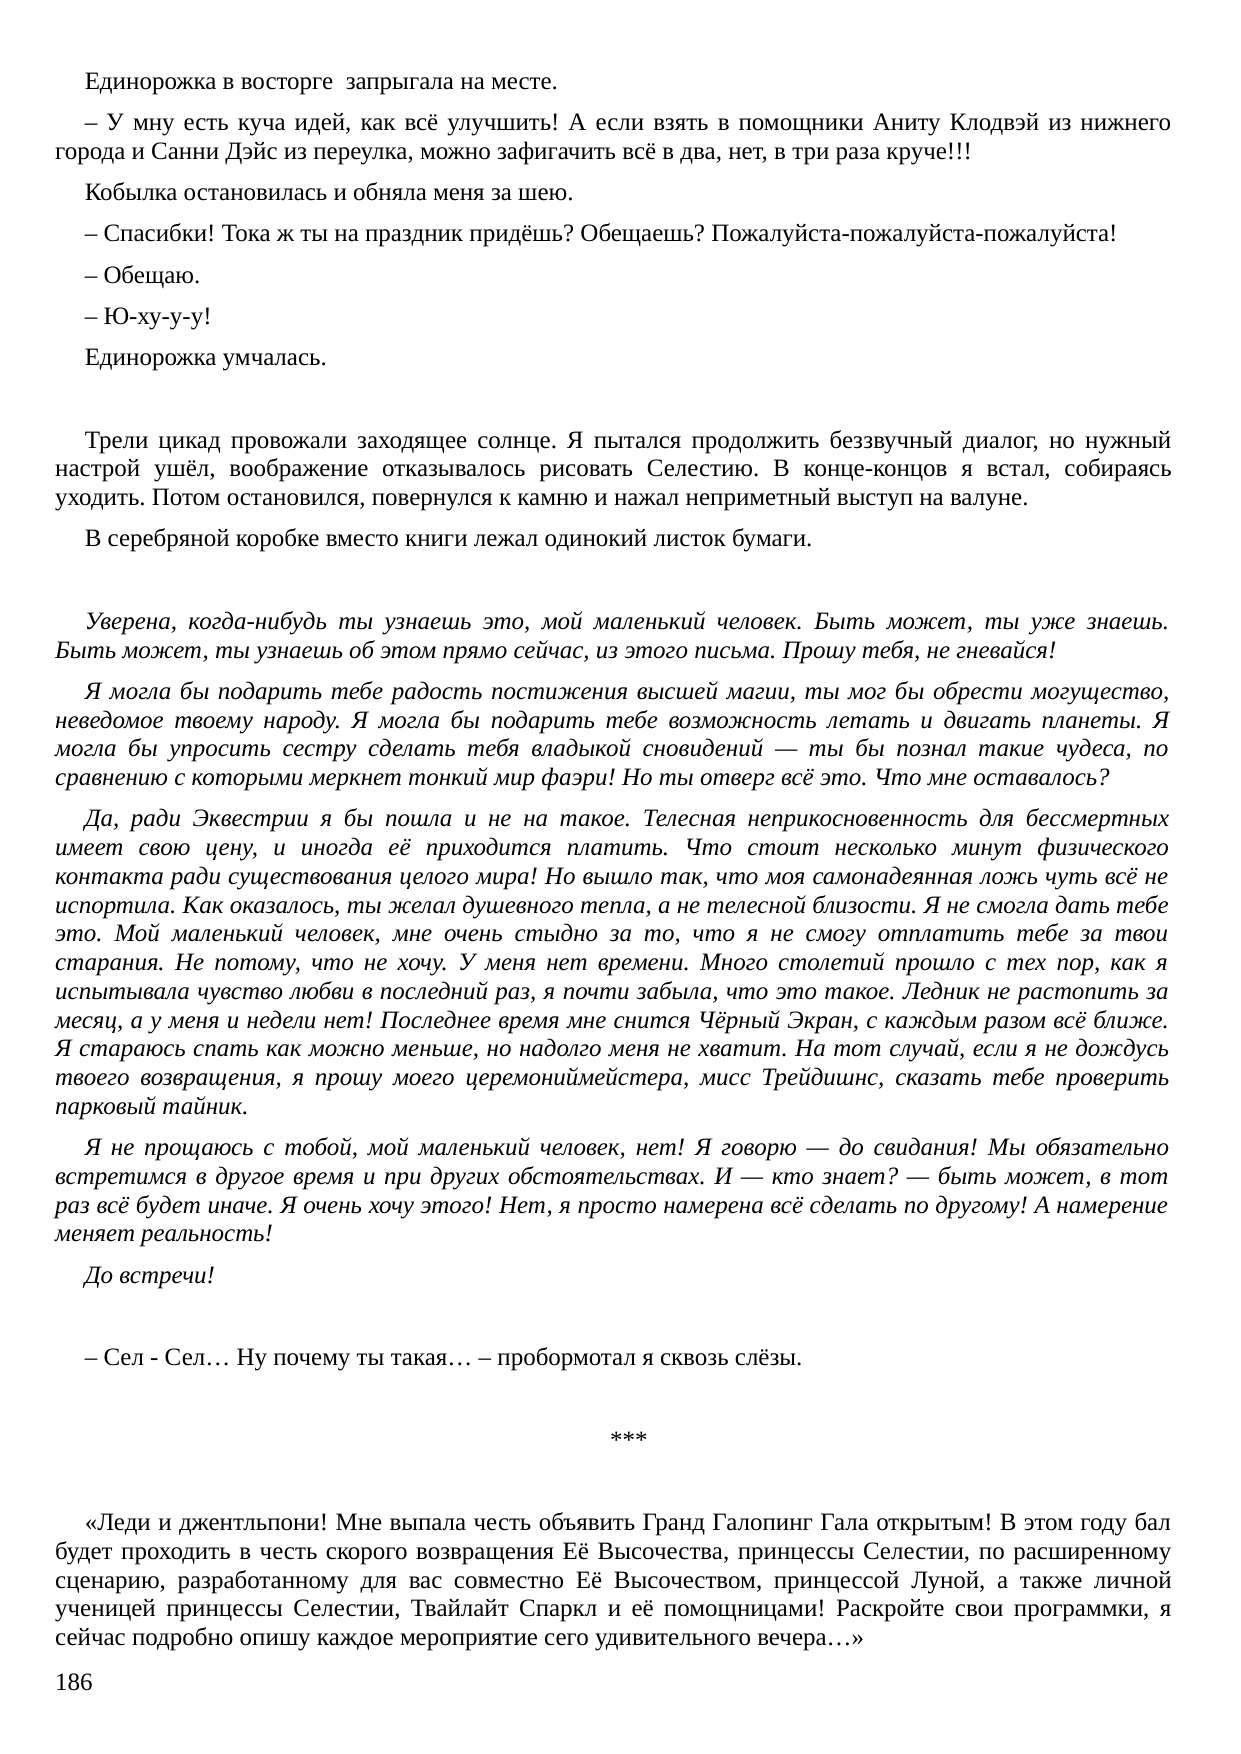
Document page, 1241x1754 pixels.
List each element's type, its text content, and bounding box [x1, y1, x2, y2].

text Да, ради Эквестрии я бы пошла и не на такое. Телесная неприкосновенность для бессмертных имеет свою цену, и иногда её приходится платить. Что стоит несколько минут физического контакта ради существования целого мира! Но вышло так, что моя самонадеянная ложь чуть всё не испортила. Как оказалось, ты желал душевного тепла, а не телесной близости. Я не смогла дать тебе это. Мой маленький человек, мне очень стыдно за то, что я не смогу отплатить тебе за твои старания. Не потому, что не хочу. У меня нет времени. Много столетий прошло с тех пор, как я испытывала чувство любви в последний раз, я почти забыла, что это такое. Ледник не растопить за месяц, а у меня и недели нет! Последнее время мне снится Чёрный Экран, с каждым разом всё ближе. Я стараюсь спать как можно меньше, но надолго меня не хватит. На тот случай, если я не дождусь твоего возвращения, я прошу моего церемониймейстера, мисс Трейдишнс, сказать тебе проверить парковый тайник. [55, 803, 1173, 1120]
text Уверена, когда-нибудь ты узнаешь это, мой маленький человек. Быть может, ты уже знаешь. Быть может, ты узнаешь об этом прямо сейчас, из этого письма. Прошу тебя, не гневайся! [55, 606, 1173, 663]
text – Спасибки! Тока ж ты на праздник придёшь? Обещаешь? Пожалуйста-пожалуйста-пожалуйста! [55, 218, 1173, 247]
text Трели цикад провожали заходящее солнце. Я пытался продолжить беззвучный диалог, но нужный настрой ушёл, воображение отказывалось рисовать Селестию. В конце-концов я встал, собираясь уходить. Потом остановился, повернулся к камню и нажал неприметный выступ на валуне. [55, 425, 1173, 511]
text Единорожка умчалась. [55, 342, 1173, 371]
text *** [55, 1425, 1173, 1453]
text – У мну есть куча идей, как всё улучшить! А если взять в помощники Аниту Клодвэй из нижнего города и Санни Дэйс из переулка, можно зафигачить всё в два, нет, в три раза круче!!! [55, 107, 1173, 165]
text – Обещаю. [55, 260, 1173, 288]
text – Ю-ху-у-у! [55, 301, 1173, 330]
text Кобылка остановилась и обняла меня за шею. [55, 177, 1173, 206]
text Я могла бы подарить тебе радость постижения высшей магии, ты мог бы обрести могущество, неведомое твоему народу. Я могла бы подарить тебе возможность летать и двигать планеты. Я могла бы упросить сестру сделать тебя владыкой сновидений — ты бы познал такие чудеса, по сравнению с которыми меркнет тонкий мир фаэри! Но ты отверг всё это. Что мне оставалось? [55, 676, 1173, 791]
text – Сел - Сел… Ну почему ты такая… – пробормотал я сквозь слёзы. [55, 1342, 1173, 1371]
text До встречи! [55, 1260, 1173, 1288]
text В серебряной коробке вместо книги лежал одинокий листок бумаги. [55, 523, 1173, 552]
text «Леди и джентльпони! Мне выпала честь объявить Гранд Галопинг Гала открытым! В этом году бал будет проходить в честь скорого возвращения Её Высочества, принцессы Селестии, по расширенному сценарию, разработанному для вас совместно Её Высочеством, принцессой Луной, а также личной ученицей принцессы Селестии, Твайлайт Спаркл и её помощницами! Раскройте свои программки, я сейчас подробно опишу каждое мероприятие сего удивительного вечера…» [55, 1507, 1173, 1651]
text Я не прощаюсь с тобой, мой маленький человек, нет! Я говорю — до свидания! Мы обязательно встретимся в другое время и при других обстоятельствах. И — кто знает? — быть может, в тот раз всё будет иначе. Я очень хочу этого! Нет, я просто намерена всё сделать по другому! А намерение меняет реальность! [55, 1132, 1173, 1247]
text Единорожка в восторге запрыгала на месте. [55, 66, 1173, 95]
